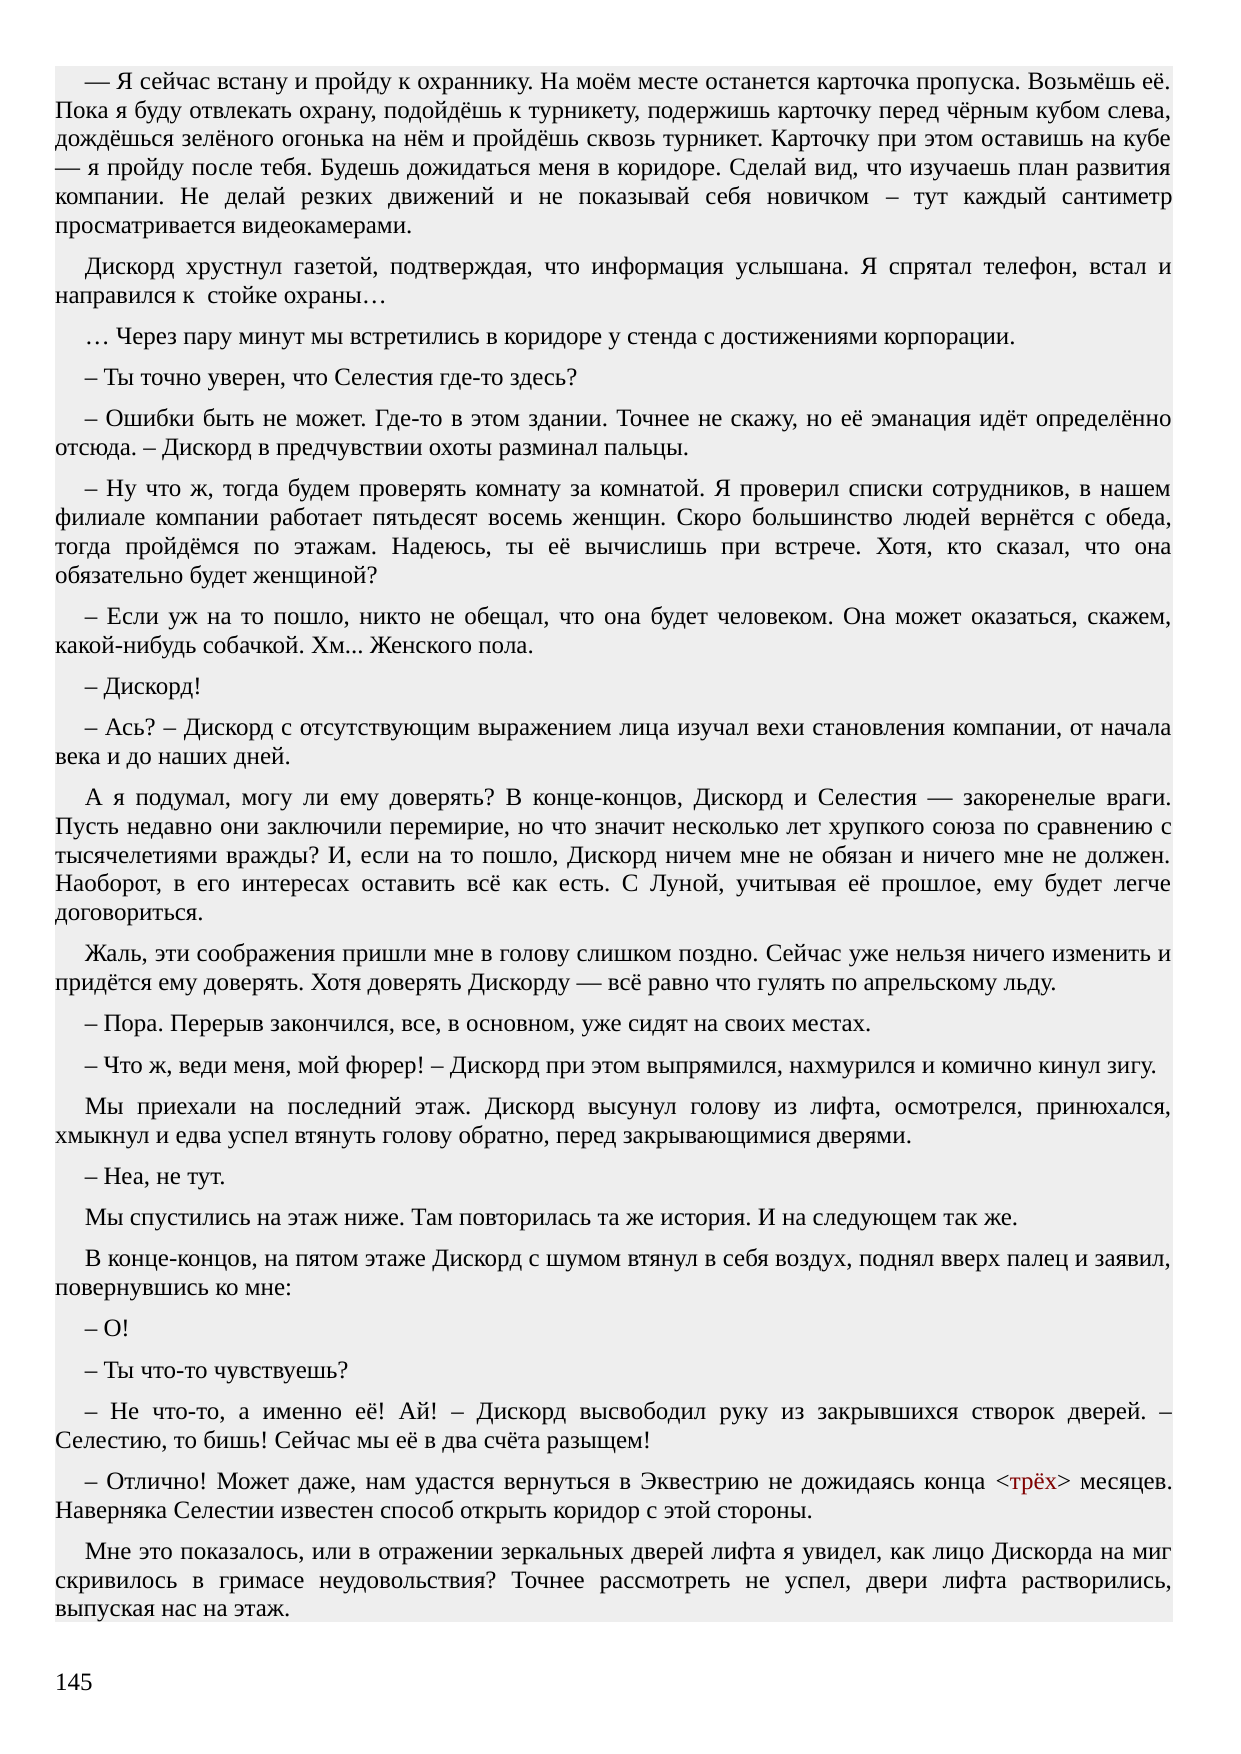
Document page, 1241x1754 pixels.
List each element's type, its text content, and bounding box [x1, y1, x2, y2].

text Жаль, эти соображения пришли мне в голову слишком поздно. Сейчас уже нельзя ничего изменить и придётся ему доверять. Хотя доверять Дискорду — всё равно что гулять по апрельскому льду. [55, 938, 1173, 996]
text – О! [55, 1313, 1173, 1342]
text Мне это показалось, или в отражении зеркальных дверей лифта я увидел, как лицо Дискорда на миг скривилось в гримасе неудовольствия? Точнее рассмотреть не успел, двери лифта растворились, выпуская нас на этаж. [55, 1536, 1173, 1622]
text А я подумал, могу ли ему доверять? В конце-концов, Дискорд и Селестия — закоренелые враги. Пусть недавно они заключили перемирие, но что значит несколько лет хрупкого союза по сравнению с тысячелетиями вражды? И, если на то пошло, Дискорд ничем мне не обязан и ничего мне не должен. Наоборот, в его интересах оставить всё как есть. С Луной, учитывая её прошлое, ему будет легче договориться. [55, 782, 1173, 926]
text — Я сейчас встану и пройду к охраннику. На моём месте останется карточка пропуска. Возьмёшь её. Пока я буду отвлекать охрану, подойдёшь к турникету, подержишь карточку перед чёрным кубом слева, дождёшься зелёного огонька на нём и пройдёшь сквозь турникет. Карточку при этом оставишь на кубе — я пройду после тебя. Будешь дожидаться меня в коридоре. Сделай вид, что изучаешь план развития компании. Не делай резких движений и не показывай себя новичком – тут каждый сантиметр просматривается видеокамерами. [55, 66, 1173, 238]
text – Если уж на то пошло, никто не обещал, что она будет человеком. Она может оказаться, скажем, какой-нибудь собачкой. Хм... Женского пола. [55, 601, 1173, 658]
text Мы спустились на этаж ниже. Там повторилась та же история. И на следующем так же. [55, 1202, 1173, 1231]
text – Ошибки быть не может. Где-то в этом здании. Точнее не скажу, но её эманация идёт определённо отсюда. – Дискорд в предчувствии охоты разминал пальцы. [55, 403, 1173, 461]
text – Дискорд! [55, 671, 1173, 700]
text – Ну что ж, тогда будем проверять комнату за комнатой. Я проверил списки сотрудников, в нашем филиале компании работает пятьдесят восемь женщин. Скоро большинство людей вернётся с обеда, тогда пройдёмся по этажам. Надеюсь, ты её вычислишь при встрече. Хотя, кто сказал, что она обязательно будет женщиной? [55, 473, 1173, 588]
text – Ты что-то чувствуешь? [55, 1355, 1173, 1383]
text – Неа, не тут. [55, 1161, 1173, 1190]
text – Что ж, веди меня, мой фюрер! – Дискорд при этом выпрямился, нахмурился и комично кинул зигу. [55, 1050, 1173, 1078]
text Дискорд хрустнул газетой, подтверждая, что информация услышана. Я спрятал телефон, встал и направился к стойке охраны… [55, 251, 1173, 308]
text – Ты точно уверен, что Селестия где-то здесь? [55, 362, 1173, 391]
text Мы приехали на последний этаж. Дискорд высунул голову из лифта, осмотрелся, принюхался, хмыкнул и едва успел втянуть голову обратно, перед закрывающимися дверями. [55, 1091, 1173, 1148]
text – Ась? – Дискорд с отсутствующим выражением лица изучал вехи становления компании, от начала века и до наших дней. [55, 712, 1173, 770]
text – Пора. Перерыв закончился, все, в основном, уже сидят на своих местах. [55, 1008, 1173, 1037]
text – Отлично! Может даже, нам удастся вернуться в Эквестрию не дожидаясь конца <трёх> месяцев. Наверняка Селестии известен способ открыть коридор с этой стороны. [55, 1466, 1173, 1523]
text … Через пару минут мы встретились в коридоре у стенда с достижениями корпорации. [55, 321, 1173, 350]
text В конце-концов, на пятом этаже Дискорд с шумом втянул в себя воздух, поднял вверх палец и заявил, повернувшись ко мне: [55, 1243, 1173, 1301]
text – Не что-то, а именно её! Ай! – Дискорд высвободил руку из закрывшихся створок дверей. – Селестию, то бишь! Сейчас мы её в два счёта разыщем! [55, 1396, 1173, 1453]
